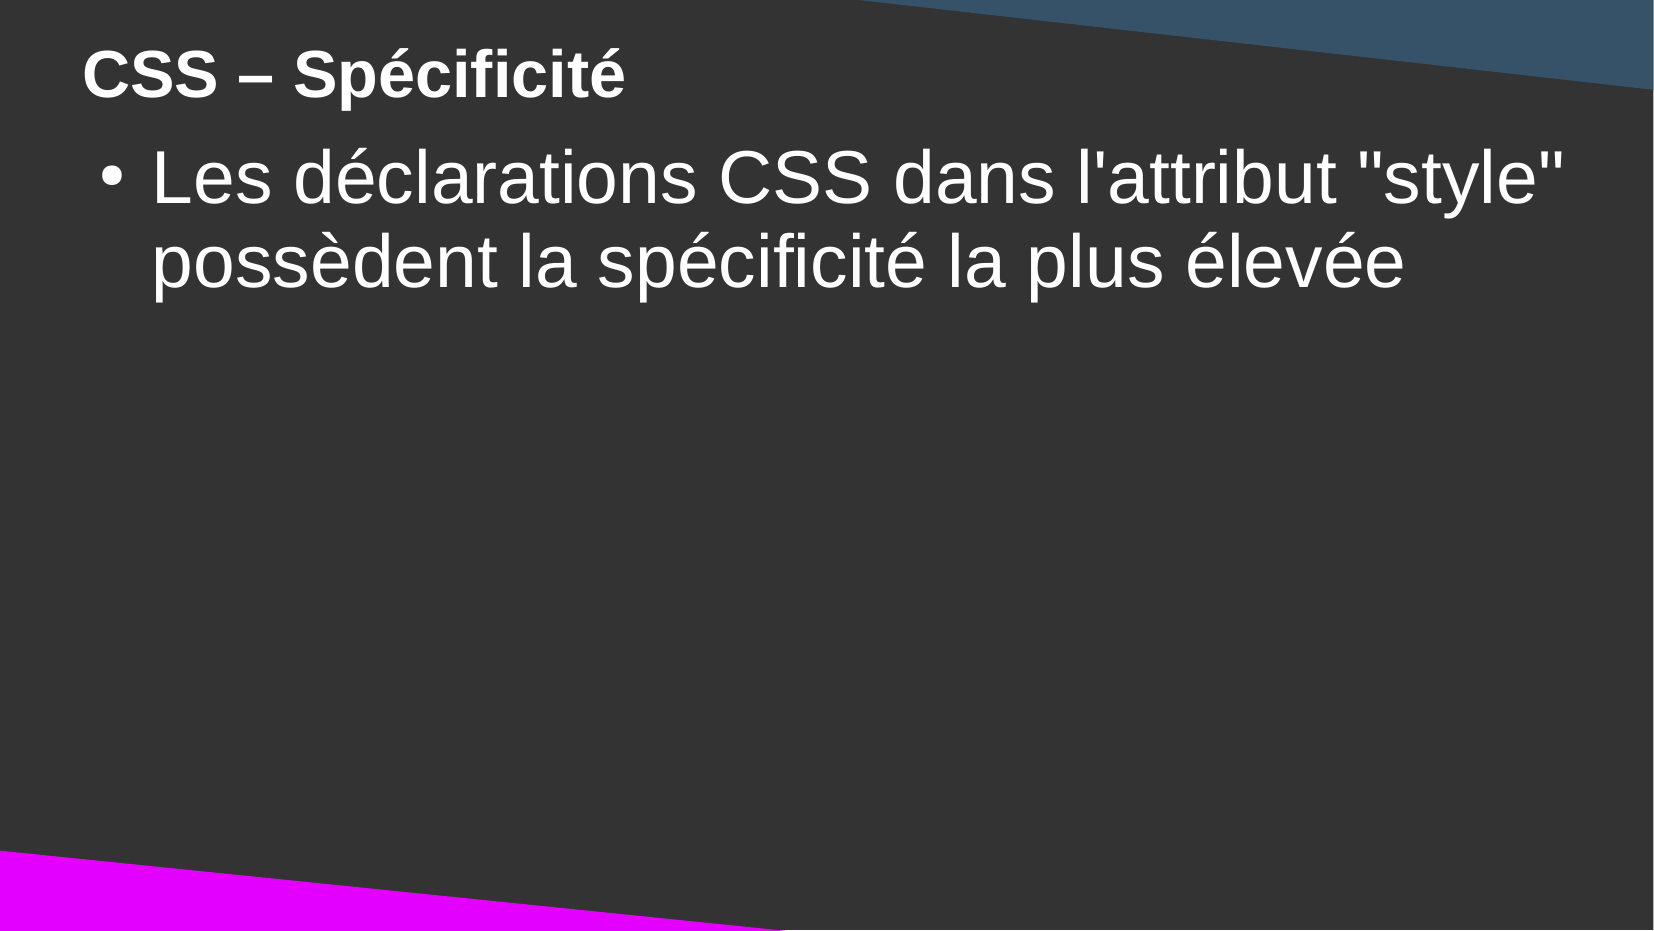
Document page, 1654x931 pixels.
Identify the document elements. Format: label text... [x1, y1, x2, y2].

text_box [0, 850, 788, 931]
list Les déclarations CSS dans l'attribut "style" possèdent la spécificité la plus élevée [80, 135, 1605, 414]
title CSS – Spécificité [82, 37, 1571, 114]
text_box [858, 0, 1654, 90]
